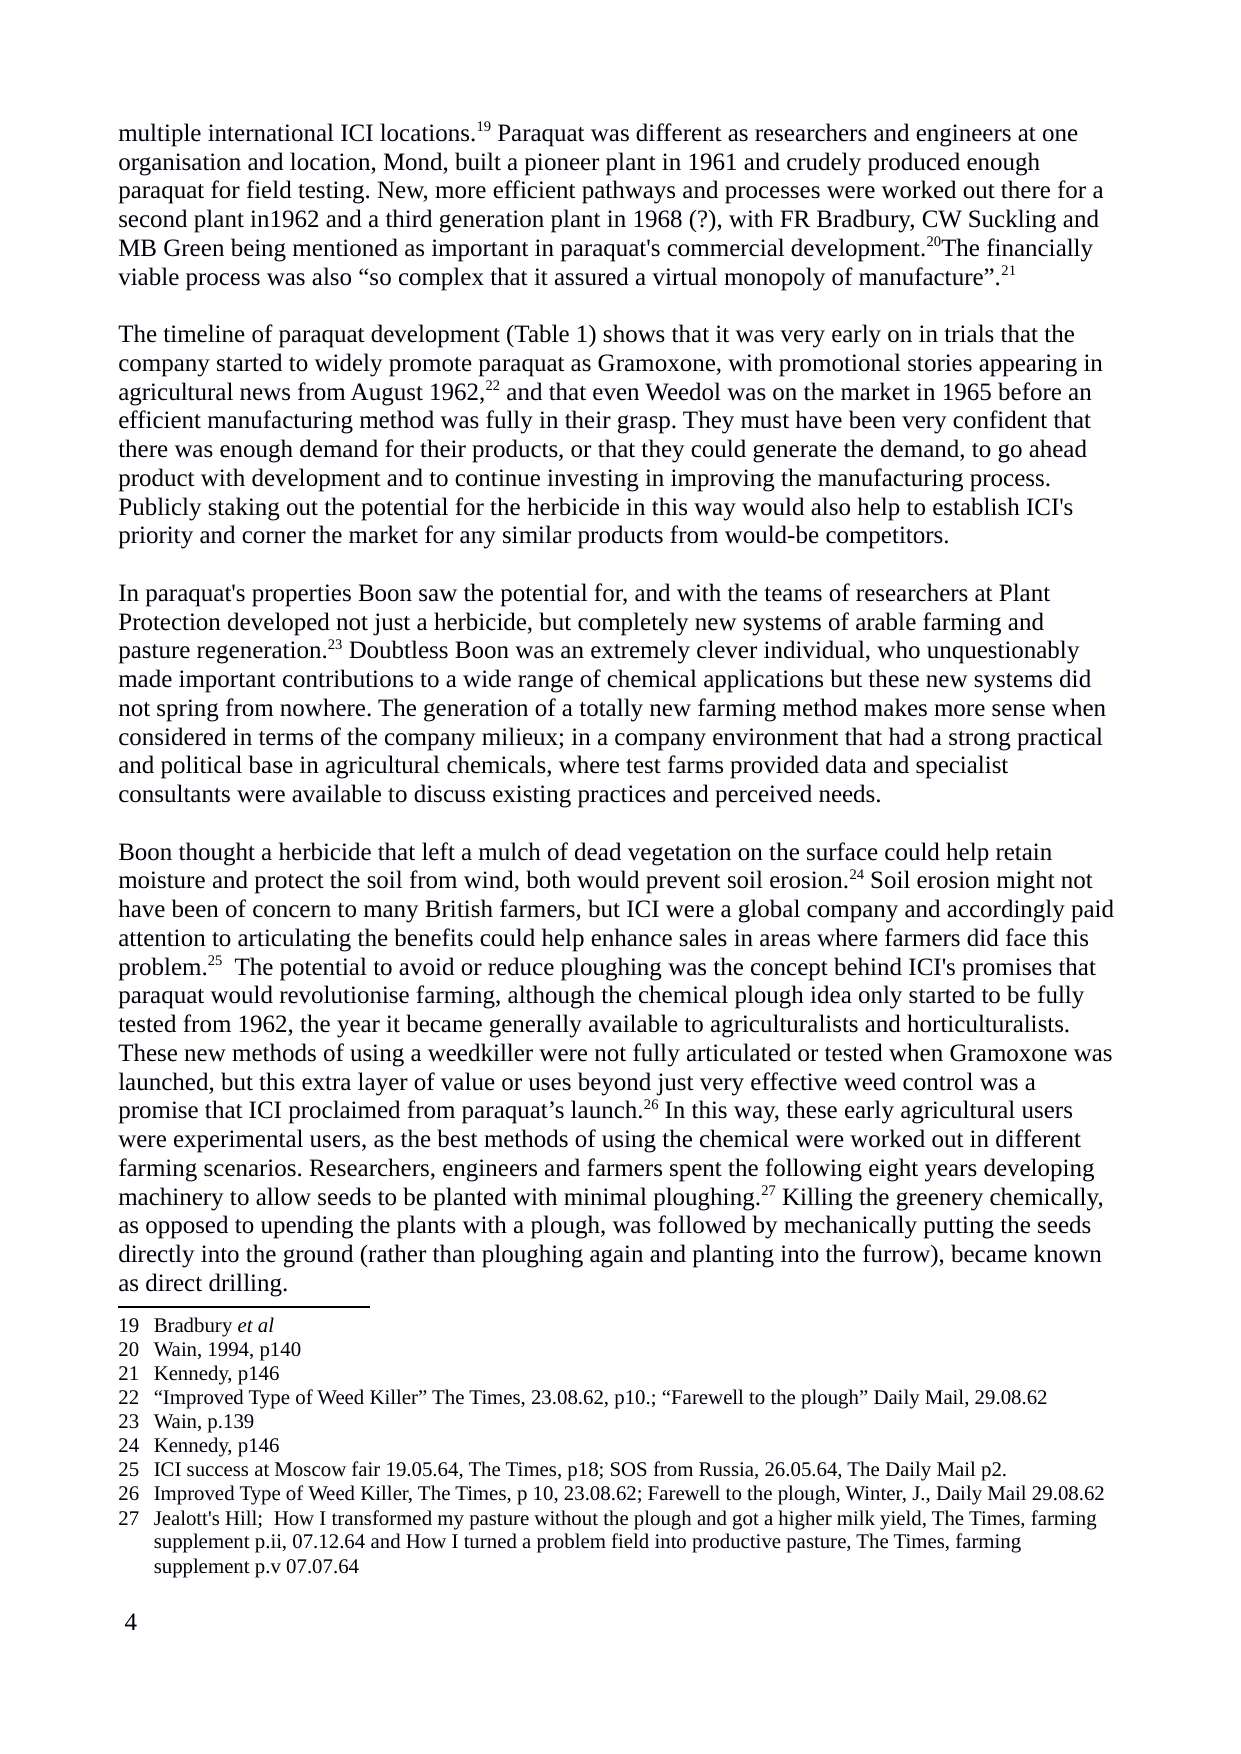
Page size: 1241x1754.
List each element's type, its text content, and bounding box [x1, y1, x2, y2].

text Bradbury et al [118, 1313, 1122, 1337]
text Boon thought a herbicide that left a mulch of dead vegetation on the surface could help retain moisture and protect the soil from wind, both would prevent soil erosion. Soil erosion might not have been of concern to many British farmers, but ICI were a global company and accordingly paid attention to articulating the benefits could help enhance sales in areas where farmers did face this problem. The potential to avoid or reduce ploughing was the concept behind ICI's promises that paraquat would revolutionise farming, although the chemical plough idea only started to be fully tested from 1962, the year it became generally available to agriculturalists and horticulturalists. These new methods of using a weedkiller were not fully articulated or tested when Gramoxone was launched, but this extra layer of value or uses beyond just very effective weed control was a promise that ICI proclaimed from paraquat’s launch. In this way, these early agricultural users were experimental users, as the best methods of using the chemical were worked out in different farming scenarios. Researchers, engineers and farmers spent the following eight years developing machinery to allow seeds to be planted with minimal ploughing. Killing the greenery chemically, as opposed to upending the plants with a plough, was followed by mechanically putting the seeds directly into the ground (rather than ploughing again and planting into the furrow), became known as direct drilling. [118, 837, 1122, 1297]
text In paraquat's properties Boon saw the potential for, and with the teams of researchers at Plant Protection developed not just a herbicide, but completely new systems of arable farming and pasture regeneration. Doubtless Boon was an extremely clever individual, who unquestionably made important contributions to a wide range of chemical applications but these new systems did not spring from nowhere. The generation of a totally new farming method makes more sense when considered in terms of the company milieux; in a company environment that had a strong practical and political base in agricultural chemicals, where test farms provided data and specialist consultants were available to discuss existing practices and perceived needs. [118, 578, 1122, 808]
text “Improved Type of Weed Killer” The Times, 23.08.62, p10.; “Farewell to the plough” Daily Mail, 29.08.62 [118, 1385, 1122, 1409]
text ICI success at Moscow fair 19.05.64, The Times, p18; SOS from Russia, 26.05.64, The Daily Mail p2. [118, 1457, 1122, 1481]
text Kennedy, p146 [118, 1361, 1122, 1385]
text Improved Type of Weed Killer, The Times, p 10, 23.08.62; Farewell to the plough, Winter, J., Daily Mail 29.08.62 [118, 1481, 1122, 1505]
text Wain, p.139 [118, 1409, 1122, 1433]
text multiple international ICI locations. Paraquat was different as researchers and engineers at one organisation and location, Mond, built a pioneer plant in 1961 and crudely produced enough paraquat for field testing. New, more efficient pathways and processes were worked out there for a second plant in1962 and a third generation plant in 1968 (?), with FR Bradbury, CW Suckling and MB Green being mentioned as important in paraquat's commercial development.The financially viable process was also “so complex that it assured a virtual monopoly of manufacture”. [118, 118, 1122, 291]
text The timeline of paraquat development (Table 1) shows that it was very early on in trials that the company started to widely promote paraquat as Gramoxone, with promotional stories appearing in agricultural news from August 1962, and that even Weedol was on the market in 1965 before an efficient manufacturing method was fully in their grasp. They must have been very confident that there was enough demand for their products, or that they could generate the demand, to go ahead product with development and to continue investing in improving the manufacturing process. Publicly staking out the potential for the herbicide in this way would also help to establish ICI's priority and corner the market for any similar products from would-be competitors. [118, 319, 1122, 549]
text Wain, 1994, p140 [118, 1337, 1122, 1361]
text Jealott's Hill; How I transformed my pasture without the plough and got a higher milk yield, The Times, farming supplement p.ii, 07.12.64 and How I turned a problem field into productive pasture, The Times, farming supplement p.v 07.07.64 [118, 1505, 1122, 1578]
text Kennedy, p146 [118, 1433, 1122, 1457]
